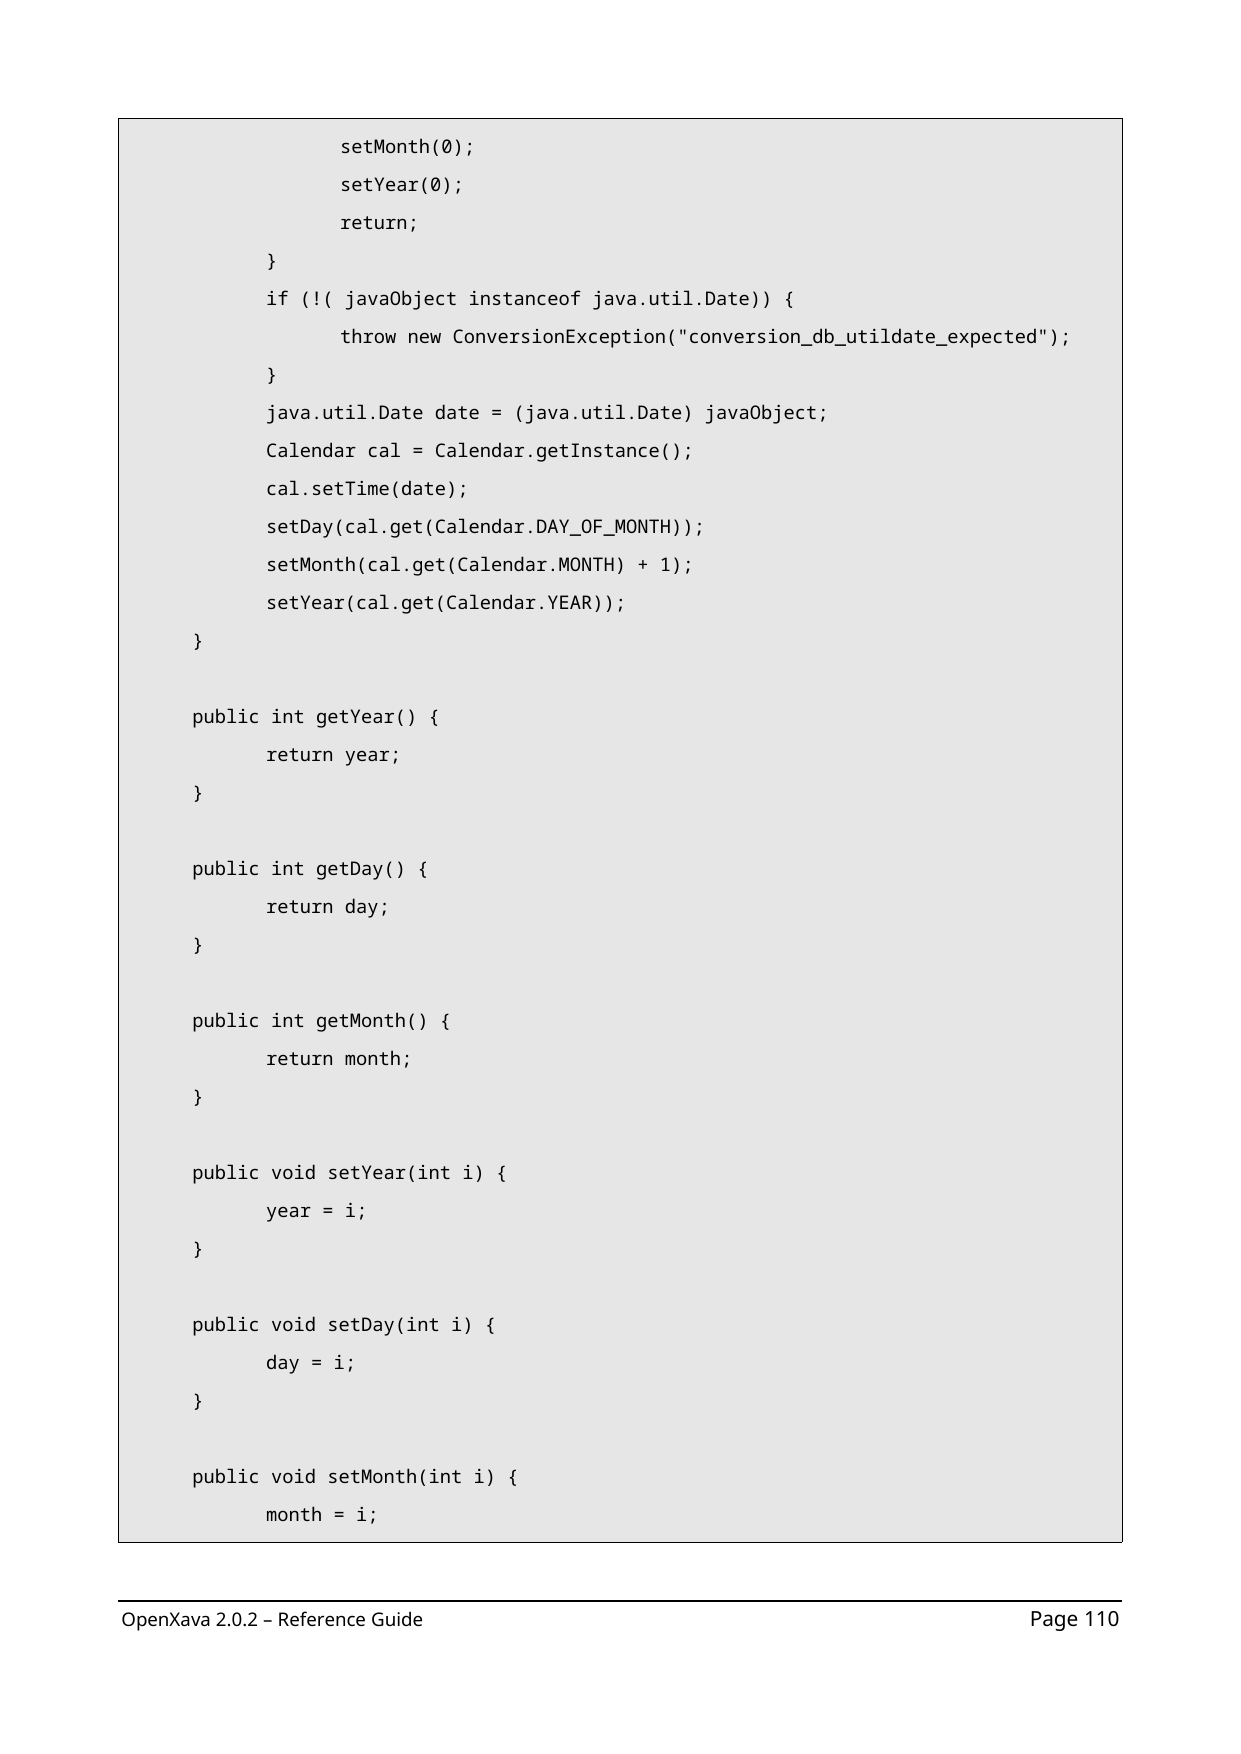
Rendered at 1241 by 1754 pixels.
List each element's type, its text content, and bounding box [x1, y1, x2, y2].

text throw new ConversionException("conversion_db_utildate_expected"); [119, 308, 1122, 346]
text year = i; [119, 1183, 1122, 1221]
text java.util.Date date = (java.util.Date) javaObject; [119, 384, 1122, 422]
text } [119, 612, 1122, 650]
text setYear(0); [119, 156, 1122, 194]
text } [119, 1221, 1122, 1259]
text public void setDay(int i) { [119, 1297, 1122, 1335]
text public void setMonth(int i) { [119, 1449, 1122, 1487]
text if (!( javaObject instanceof java.util.Date)) { [119, 270, 1122, 308]
text return month; [119, 1031, 1122, 1069]
text return year; [119, 726, 1122, 764]
text } [119, 764, 1122, 802]
text } [119, 917, 1122, 954]
text public int getMonth() { [119, 993, 1122, 1031]
text return; [119, 194, 1122, 232]
text setMonth(cal.get(Calendar.MONTH) + 1); [119, 536, 1122, 574]
text public int getYear() { [119, 688, 1122, 726]
text } [119, 1373, 1122, 1411]
text } [119, 232, 1122, 270]
text public void setYear(int i) { [119, 1145, 1122, 1183]
text day = i; [119, 1335, 1122, 1373]
text } [119, 346, 1122, 384]
text return day; [119, 878, 1122, 917]
text month = i; [119, 1487, 1122, 1542]
text cal.setTime(date); [119, 460, 1122, 498]
text } [119, 1069, 1122, 1107]
text setYear(cal.get(Calendar.YEAR)); [119, 574, 1122, 612]
text setDay(cal.get(Calendar.DAY_OF_MONTH)); [119, 498, 1122, 536]
text public int getDay() { [119, 841, 1122, 878]
text Calendar cal = Calendar.getInstance(); [119, 422, 1122, 460]
text setMonth(0); [119, 119, 1122, 156]
